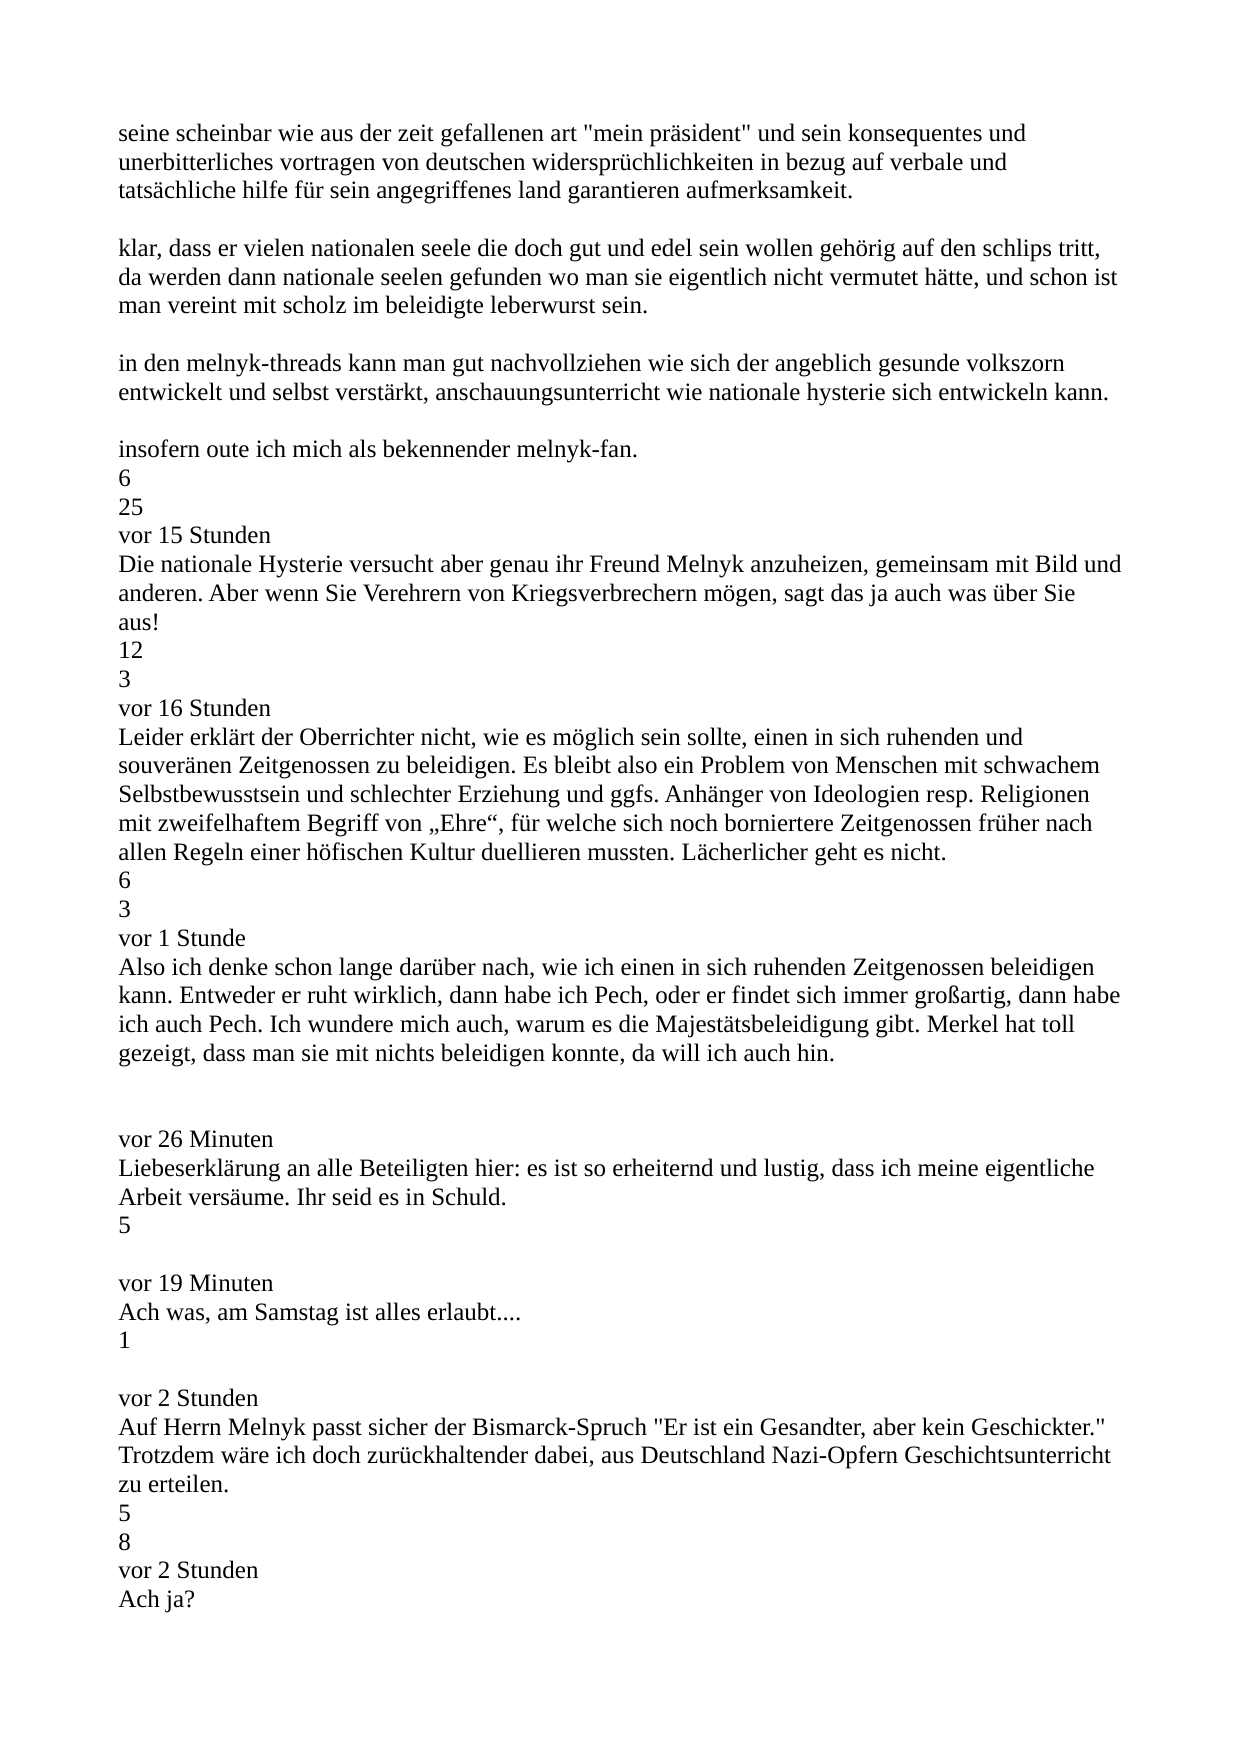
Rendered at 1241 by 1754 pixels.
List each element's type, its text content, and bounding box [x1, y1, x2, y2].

text vor 16 Stunden [118, 693, 1122, 722]
text vor 2 Stunden [118, 1383, 1122, 1412]
text 12 [118, 636, 1122, 664]
text in den melnyk-threads kann man gut nachvollziehen wie sich der angeblich gesunde volkszorn entwickelt und selbst verstärkt, anschauungsunterricht wie nationale hysterie sich entwickeln kann. [118, 348, 1122, 406]
text 6 [118, 463, 1122, 492]
text 1 [118, 1326, 1122, 1354]
text seine scheinbar wie aus der zeit gefallenen art "mein präsident" und sein konsequentes und unerbitterliches vortragen von deutschen widersprüchlichkeiten in bezug auf verbale und tatsächliche hilfe für sein angegriffenes land garantieren aufmerksamkeit. [118, 118, 1122, 204]
text 5 [118, 1498, 1122, 1527]
text Also ich denke schon lange darüber nach, wie ich einen in sich ruhenden Zeitgenossen beleidigen kann. Entweder er ruht wirklich, dann habe ich Pech, oder er findet sich immer großartig, dann habe ich auch Pech. Ich wundere mich auch, warum es die Majestätsbeleidigung gibt. Merkel hat toll gezeigt, dass man sie mit nichts beleidigen konnte, da will ich auch hin. [118, 952, 1122, 1067]
text vor 26 Minuten [118, 1124, 1122, 1153]
text vor 1 Stunde [118, 923, 1122, 952]
text insofern oute ich mich als bekennender melnyk-fan. [118, 434, 1122, 463]
text Die nationale Hysterie versucht aber genau ihr Freund Melnyk anzuheizen, gemeinsam mit Bild und anderen. Aber wenn Sie Verehrern von Kriegsverbrechern mögen, sagt das ja auch was über Sie aus! [118, 549, 1122, 636]
text vor 2 Stunden [118, 1556, 1122, 1584]
text Auf Herrn Melnyk passt sicher der Bismarck-Spruch "Er ist ein Gesandter, aber kein Geschickter." Trotzdem wäre ich doch zurückhaltender dabei, aus Deutschland Nazi-Opfern Geschichtsunterricht zu erteilen. [118, 1412, 1122, 1498]
text Ach ja? [118, 1584, 1122, 1613]
text Ach was, am Samstag ist alles erlaubt.... [118, 1297, 1122, 1326]
text 25 [118, 492, 1122, 521]
text vor 19 Minuten [118, 1268, 1122, 1297]
text 3 [118, 664, 1122, 693]
text Liebeserklärung an alle Beteiligten hier: es ist so erheiternd und lustig, dass ich meine eigentliche Arbeit versäume. Ihr seid es in Schuld. [118, 1153, 1122, 1211]
text 6 [118, 866, 1122, 894]
text Leider erklärt der Oberrichter nicht, wie es möglich sein sollte, einen in sich ruhenden und souveränen Zeitgenossen zu beleidigen. Es bleibt also ein Problem von Menschen mit schwachem Selbstbewusstsein und schlechter Erziehung und ggfs. Anhänger von Ideologien resp. Religionen mit zweifelhaftem Begriff von „Ehre“, für welche sich noch borniertere Zeitgenossen früher nach allen Regeln einer höfischen Kultur duellieren mussten. Lächerlicher geht es nicht. [118, 722, 1122, 866]
text 5 [118, 1211, 1122, 1239]
text vor 15 Stunden [118, 521, 1122, 549]
text klar, dass er vielen nationalen seele die doch gut und edel sein wollen gehörig auf den schlips tritt, da werden dann nationale seelen gefunden wo man sie eigentlich nicht vermutet hätte, und schon ist man vereint mit scholz im beleidigte leberwurst sein. [118, 233, 1122, 319]
text 8 [118, 1527, 1122, 1556]
text 3 [118, 894, 1122, 923]
